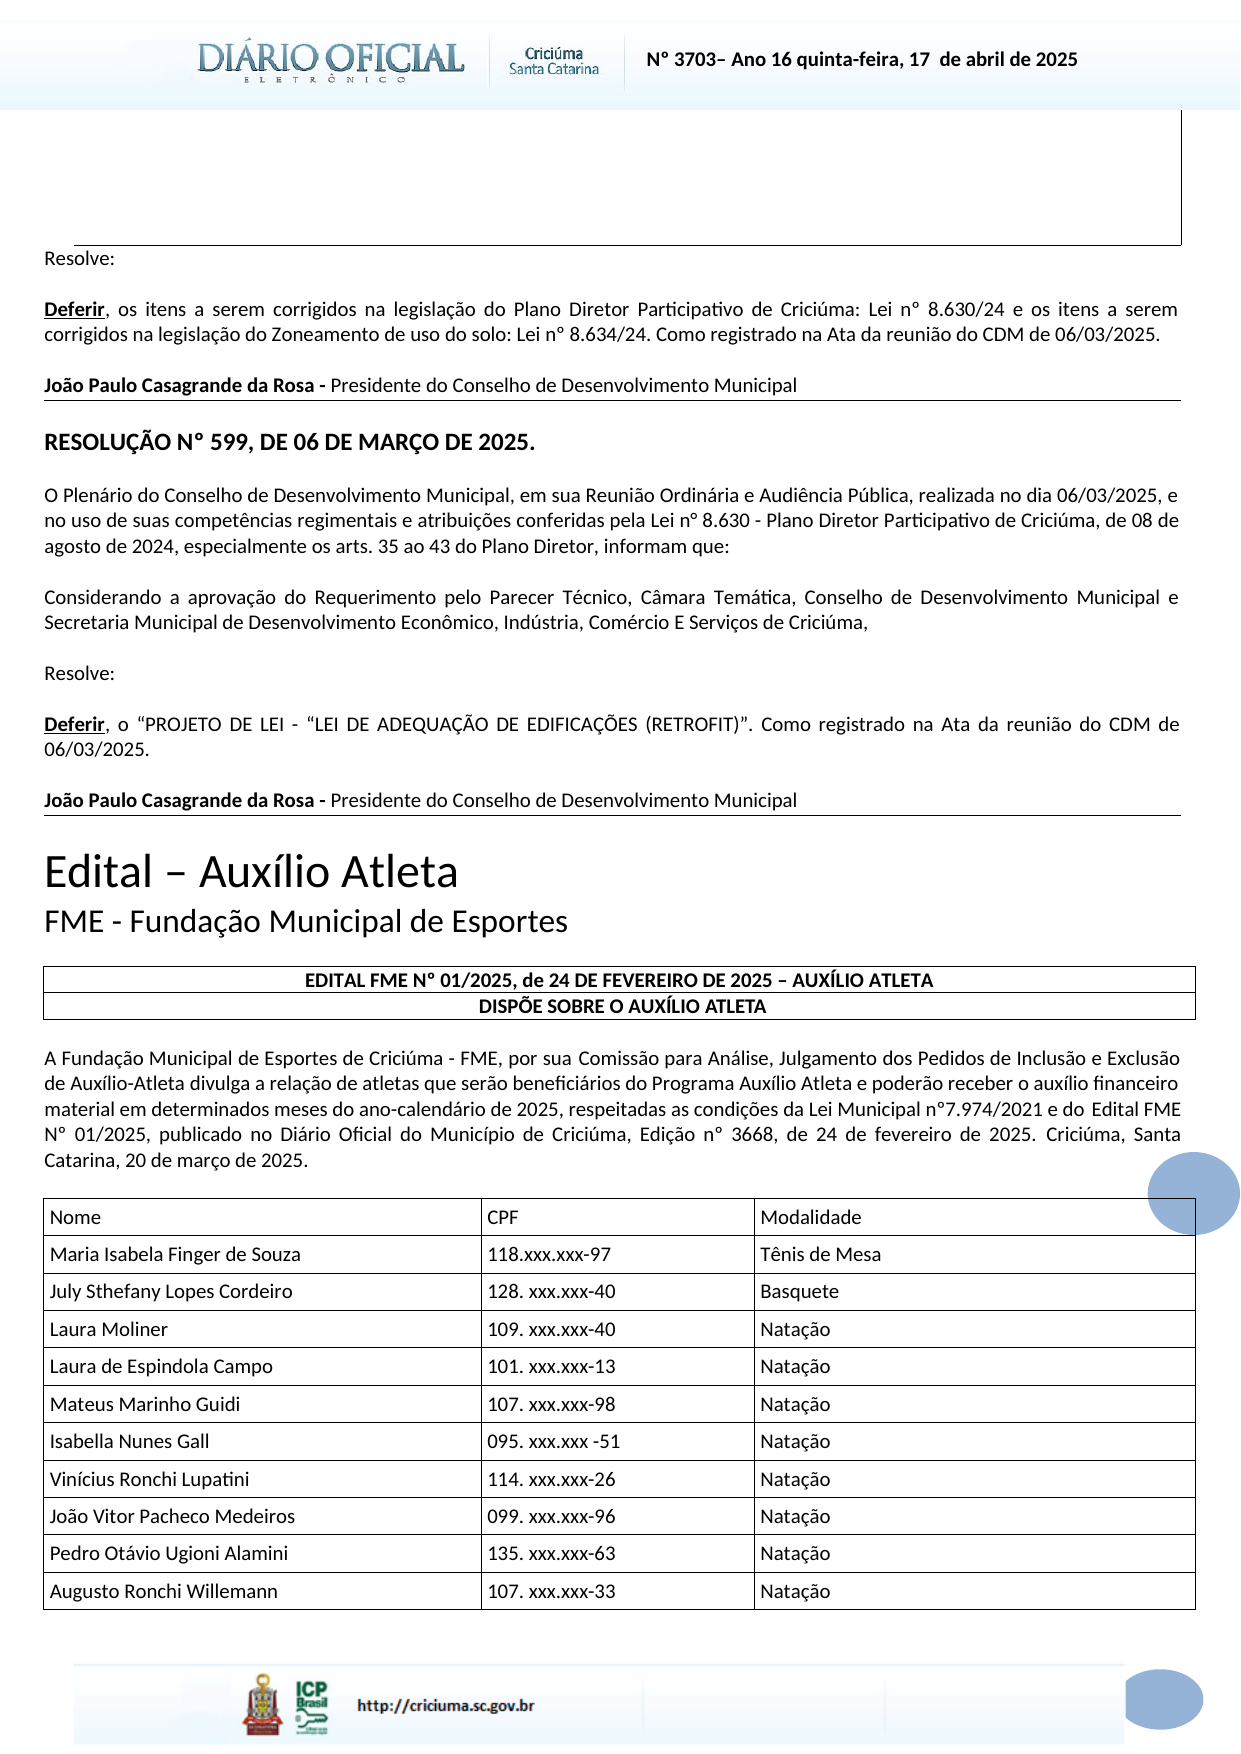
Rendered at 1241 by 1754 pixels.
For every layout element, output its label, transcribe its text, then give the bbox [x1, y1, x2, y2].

table_cell Laura de Espindola Campo [44, 1348, 481, 1385]
table_cell 135. xxx.xxx-63 [482, 1535, 754, 1572]
table_cell 107. xxx.xxx-33 [482, 1573, 754, 1609]
table_cell 101. xxx.xxx-13 [482, 1348, 754, 1385]
text A Fundação Municipal de Esportes de Criciúma - FME, por sua Comissão para Análise, Julgamento dos Pedidos de Inclusão e Exclusão de Auxílio-Atleta divulga a relação de atletas que serão beneficiários do Programa Auxílio Atleta e poderão receber o auxílio financeiro material em determinados meses do ano-calendário de 2025, respeitadas as condições da Lei Municipal nº7.974/2021 e do Edital FME Nº 01/2025, publicado no Diário Oficial do Município de Criciúma, Edição nº 3668, de 24 de fevereiro de 2025. Criciúma, Santa Catarina, 20 de março de 2025. [44, 1045, 1181, 1172]
table_cell DISPÕE SOBRE O AUXÍLIO ATLETA [44, 993, 1195, 1019]
table_header Nome [44, 1199, 481, 1235]
table_cell Natação [755, 1348, 1195, 1385]
text FME - Fundação Municipal de Esportes [44, 900, 1181, 940]
table_cell 114. xxx.xxx-26 [482, 1461, 754, 1497]
table_cell July Sthefany Lopes Cordeiro [44, 1274, 481, 1310]
table_header Modalidade [755, 1199, 1183, 1235]
table_header CPF [482, 1199, 754, 1235]
table_cell Basquete [755, 1274, 1195, 1310]
text O Plenário do Conselho de Desenvolvimento Municipal, em sua Reunião Ordinária e Audiência Pública, realizada no dia 06/03/2025, e no uso de suas competências regimentais e atribuições conferidas pela Lei n° 8.630 - Plano Diretor Participativo de Criciúma, de 08 de agosto de 2024, especialmente os arts. 35 ao 43 do Plano Diretor, informam que: [44, 482, 1181, 558]
table_cell Augusto Ronchi Willemann [44, 1573, 481, 1609]
text João Paulo Casagrande da Rosa - Presidente do Conselho de Desenvolvimento Municipal [44, 787, 1181, 815]
text Resolve: [44, 660, 1181, 686]
table_cell Natação [755, 1573, 1195, 1609]
table_cell Laura Moliner [44, 1311, 481, 1347]
table_cell 128. xxx.xxx-40 [482, 1274, 754, 1310]
text RESOLUÇÃO Nº 599, DE 06 DE MARÇO DE 2025. [44, 426, 1181, 457]
table_cell Natação [755, 1423, 1195, 1459]
table_cell 099. xxx.xxx-96 [482, 1498, 754, 1534]
table_cell Natação [755, 1461, 1195, 1497]
table_cell 095. xxx.xxx -51 [482, 1423, 754, 1459]
table_cell Pedro Otávio Ugioni Alamini [44, 1535, 481, 1572]
table_cell Tênis de Mesa [755, 1236, 1195, 1272]
table_cell 109. xxx.xxx-40 [482, 1311, 754, 1347]
table_cell Vinícius Ronchi Lupatini [44, 1461, 481, 1497]
text Deferir, o “PROJETO DE LEI - “LEI DE ADEQUAÇÃO DE EDIFICAÇÕES (RETROFIT)”. Como registrado na Ata da reunião do CDM de 06/03/2025. [44, 711, 1181, 762]
table_cell Natação [755, 1498, 1195, 1534]
text Edital – Auxílio Atleta [44, 841, 1181, 900]
table_cell Maria Isabela Finger de Souza [44, 1236, 481, 1272]
text Considerando a aprovação do Requerimento pelo Parecer Técnico, Câmara Temática, Conselho de Desenvolvimento Municipal e Secretaria Municipal de Desenvolvimento Econômico, Indústria, Comércio E Serviços de Criciúma, [44, 584, 1181, 635]
table_cell 107. xxx.xxx-98 [482, 1386, 754, 1422]
text Deferir, os itens a serem corrigidos na legislação do Plano Diretor Participativo de Criciúma: Lei nº 8.630/24 e os itens a serem corrigidos na legislação do Zoneamento de uso do solo: Lei nº 8.634/24. Como registrado na Ata da reunião do CDM de 06/03/2025. [44, 296, 1181, 347]
table_cell João Vitor Pacheco Medeiros [44, 1498, 481, 1534]
table_header EDITAL FME Nº 01/2025, de 24 DE FEVEREIRO DE 2025 – AUXÍLIO ATLETA [44, 967, 1195, 992]
table_cell Isabella Nunes Gall [44, 1423, 481, 1459]
text Resolve: [44, 245, 1181, 271]
table_cell Natação [755, 1386, 1195, 1422]
table_cell Natação [755, 1535, 1195, 1572]
table_cell Natação [755, 1311, 1195, 1347]
table_cell 118.xxx.xxx-97 [482, 1236, 754, 1272]
text João Paulo Casagrande da Rosa - Presidente do Conselho de Desenvolvimento Municipal [44, 372, 1181, 400]
table_cell Mateus Marinho Guidi [44, 1386, 481, 1422]
